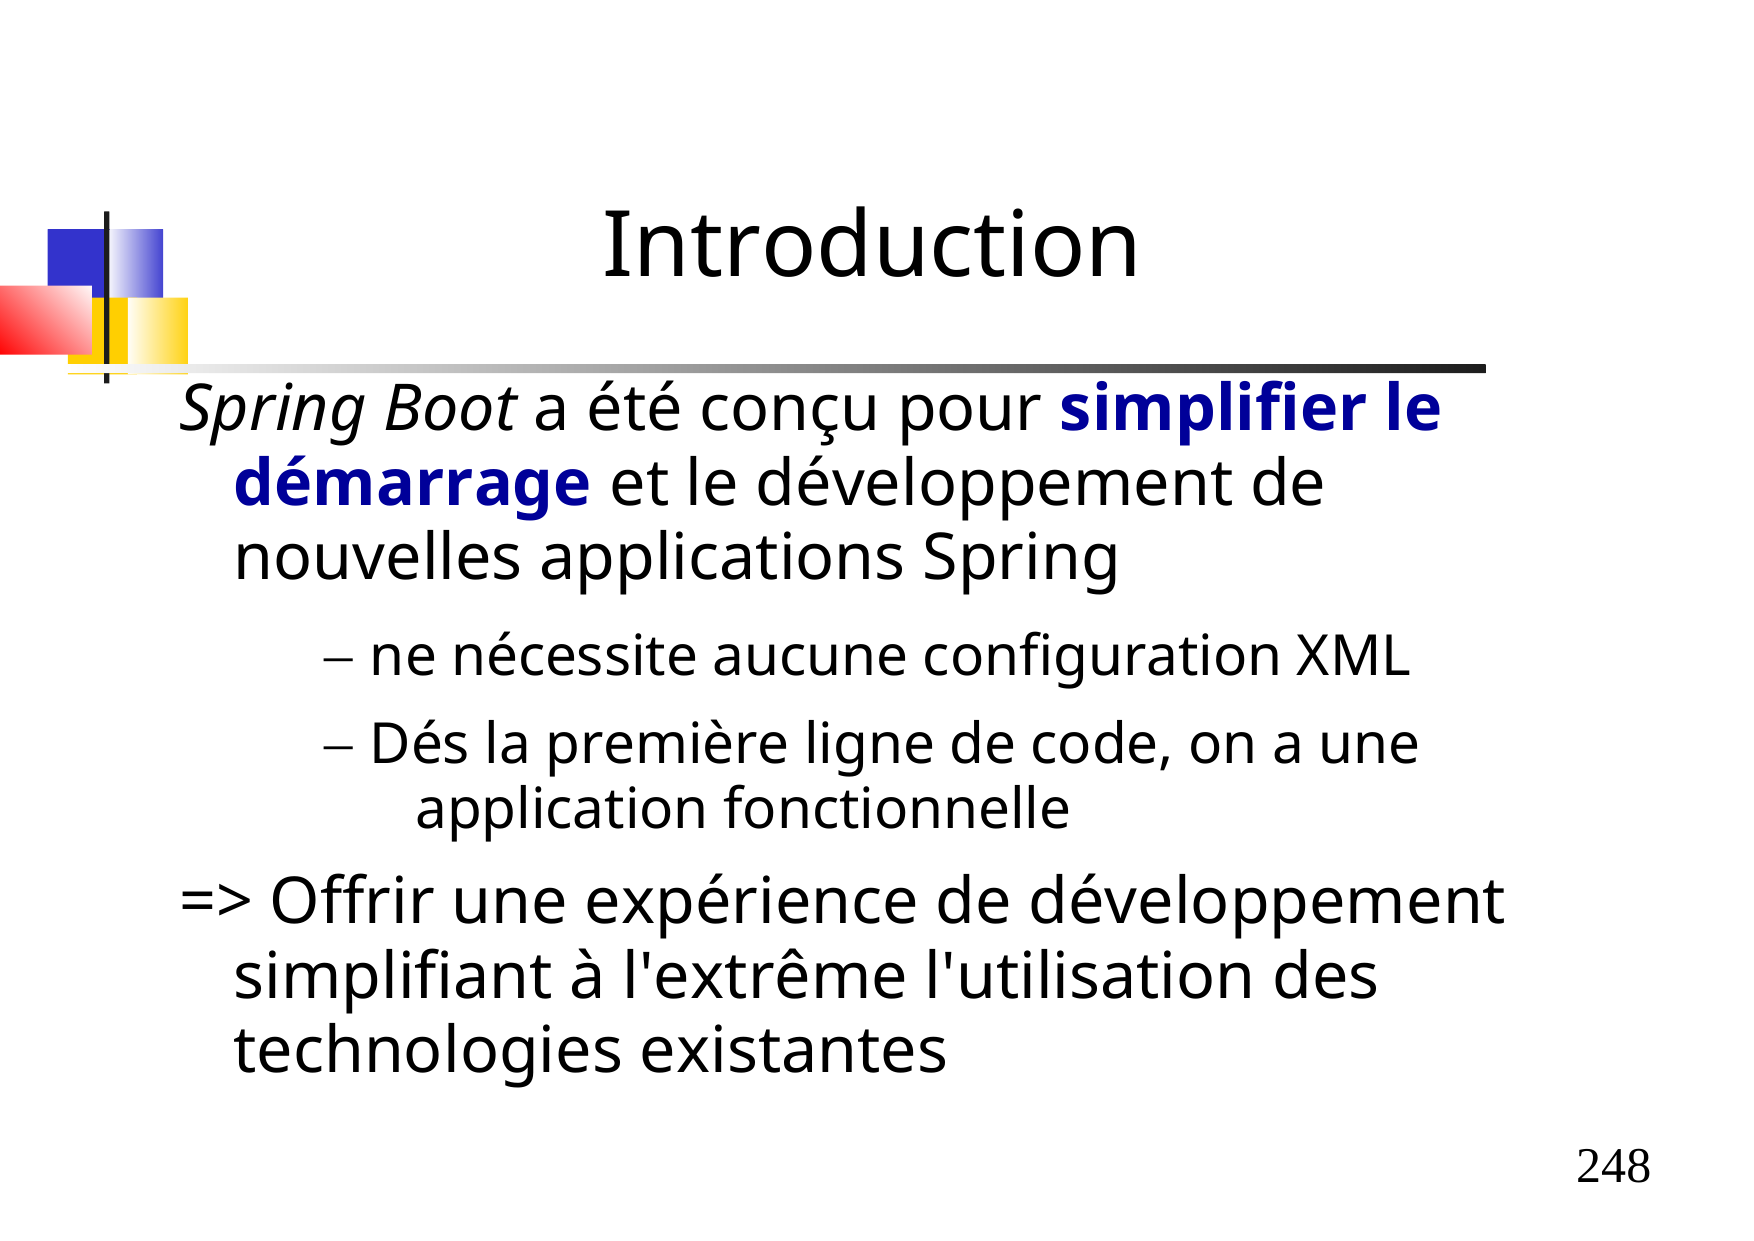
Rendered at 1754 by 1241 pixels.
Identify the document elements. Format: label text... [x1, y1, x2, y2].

list Spring Boot a été conçu pour simplifier le démarrage et le développement de nouvelles applications Spring ne nécessite aucune configuration XML Dés la première ligne de code, on a une application fonctionnelle => Offrir une expérience de développement simplifiant à l'extrême l'utilisation des technologies existantes [179, 371, 1567, 1091]
title Introduction [179, 139, 1567, 351]
